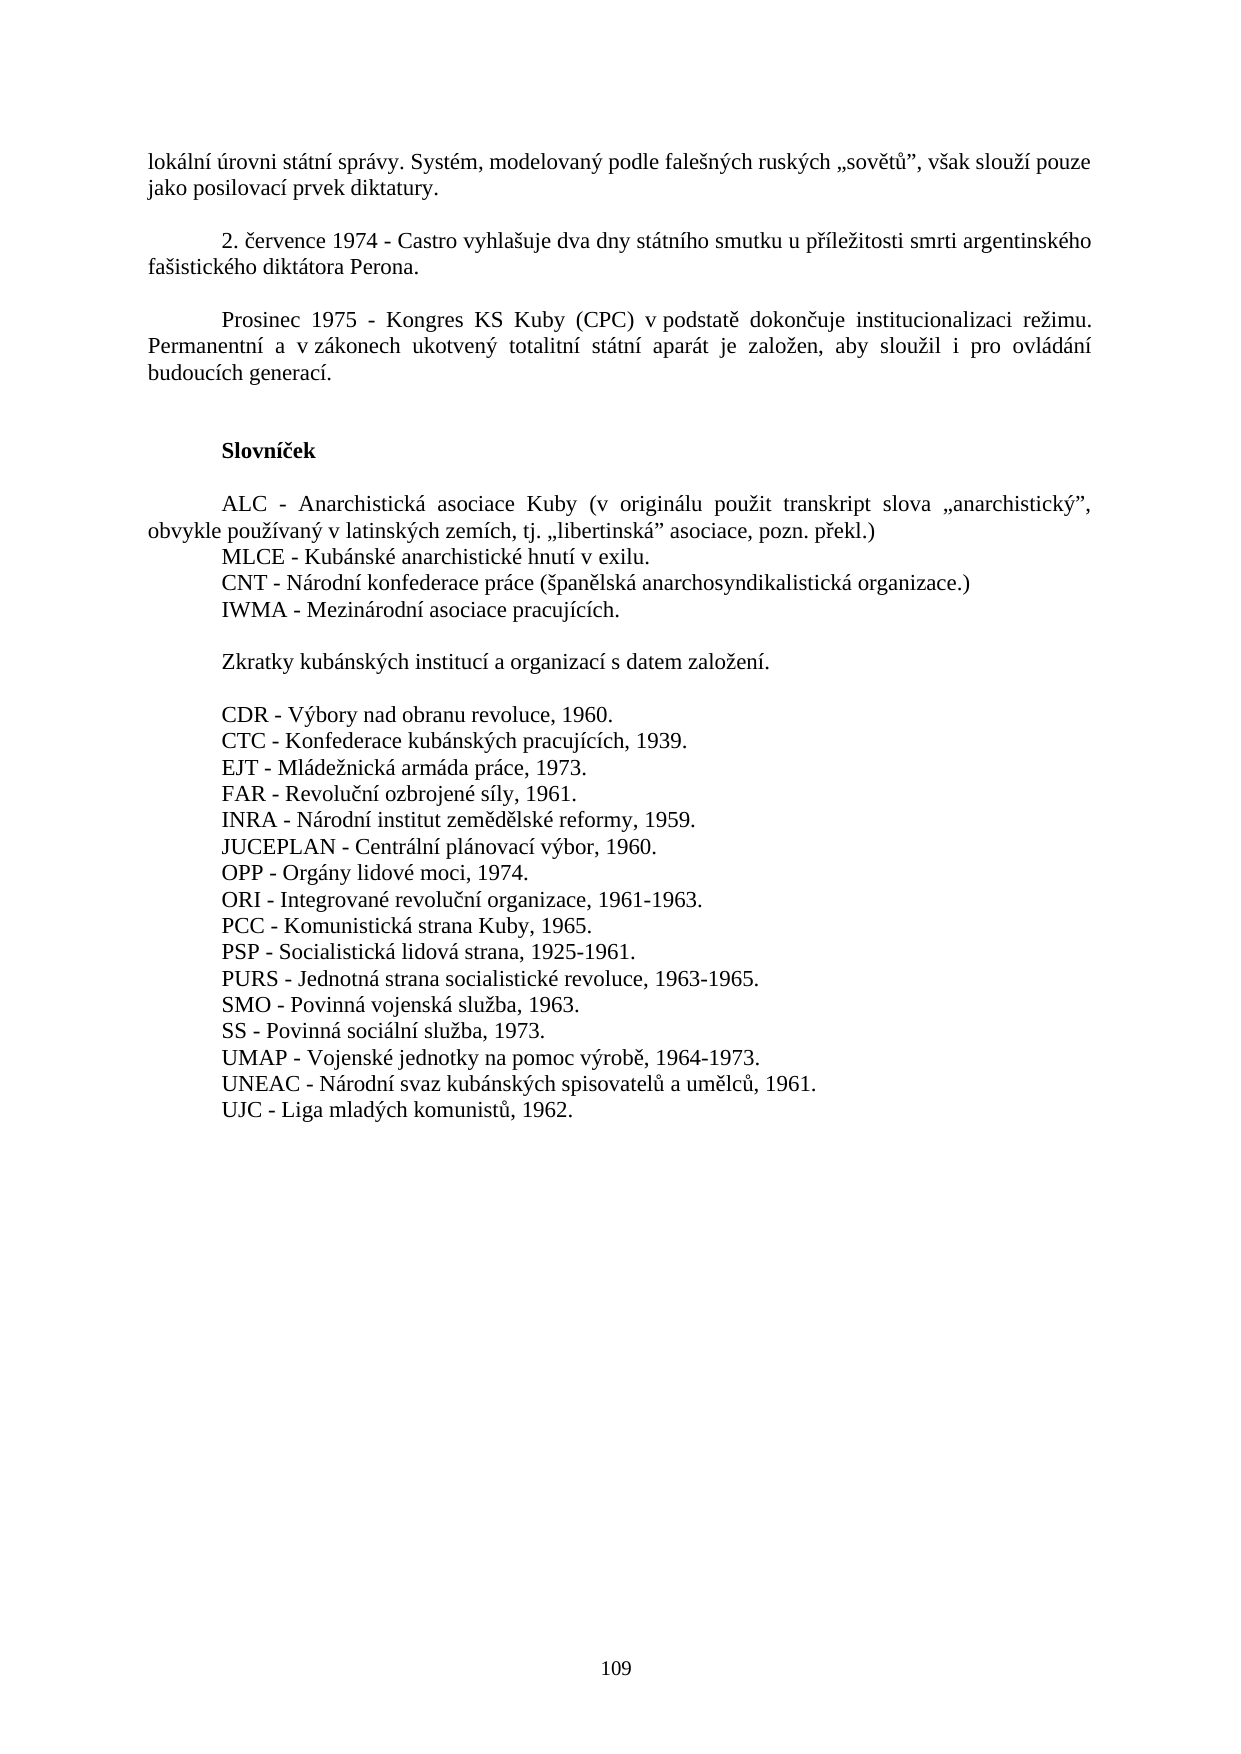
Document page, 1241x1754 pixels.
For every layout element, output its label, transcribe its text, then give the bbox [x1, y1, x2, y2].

text Prosinec 1975 - Kongres KS Kuby (CPC) v podstatě dokončuje institucionalizaci režimu. Permanentní a v zákonech ukotvený totalitní státní aparát je založen, aby sloužil i pro ovládání budoucích generací. [148, 306, 1092, 385]
text JUCEPLAN - Centrální plánovací výbor, 1960. [148, 833, 1092, 859]
text IWMA - Mezinárodní asociace pracujících. [148, 596, 1092, 622]
text SMO - Povinná vojenská služba, 1963. [148, 991, 1092, 1017]
text CTC - Konfederace kubánských pracujících, 1939. [148, 727, 1092, 754]
text UJC - Liga mladých komunistů, 1962. [148, 1096, 1092, 1123]
text PURS - Jednotná strana socialistické revoluce, 1963-1965. [148, 965, 1092, 991]
text MLCE - Kubánské anarchistické hnutí v exilu. [148, 543, 1092, 569]
text OPP - Orgány lidové moci, 1974. [148, 859, 1092, 886]
text PCC - Komunistická strana Kuby, 1965. [148, 912, 1092, 938]
text UMAP - Vojenské jednotky na pomoc výrobě, 1964-1973. [148, 1044, 1092, 1070]
text SS - Povinná sociální služba, 1973. [148, 1017, 1092, 1044]
text EJT - Mládežnická armáda práce, 1973. [148, 754, 1092, 780]
text 2. července 1974 - Castro vyhlašuje dva dny státního smutku u příležitosti smrti argentinského fašistického diktátora Perona. [148, 227, 1092, 279]
text Slovníček [148, 438, 1092, 464]
text INRA - Národní institut zemědělské reformy, 1959. [148, 807, 1092, 833]
text FAR - Revoluční ozbrojené síly, 1961. [148, 780, 1092, 807]
text UNEAC - Národní svaz kubánských spisovatelů a umělců, 1961. [148, 1070, 1092, 1096]
text lokální úrovni státní správy. Systém, modelovaný podle falešných ruských „sovětů”, však slouží pouze jako posilovací prvek diktatury. [148, 148, 1092, 200]
text Zkratky kubánských institucí a organizací s datem založení. [148, 648, 1092, 675]
text CDR - Výbory nad obranu revoluce, 1960. [148, 701, 1092, 727]
text ALC - Anarchistická asociace Kuby (v originálu použit transkript slova „anarchistický”, obvykle používaný v latinských zemích, tj. „libertinská” asociace, pozn. překl.) [148, 490, 1092, 543]
text ORI - Integrované revoluční organizace, 1961-1963. [148, 886, 1092, 912]
text CNT - Národní konfederace práce (španělská anarchosyndikalistická organizace.) [148, 569, 1092, 596]
text PSP - Socialistická lidová strana, 1925-1961. [148, 938, 1092, 965]
